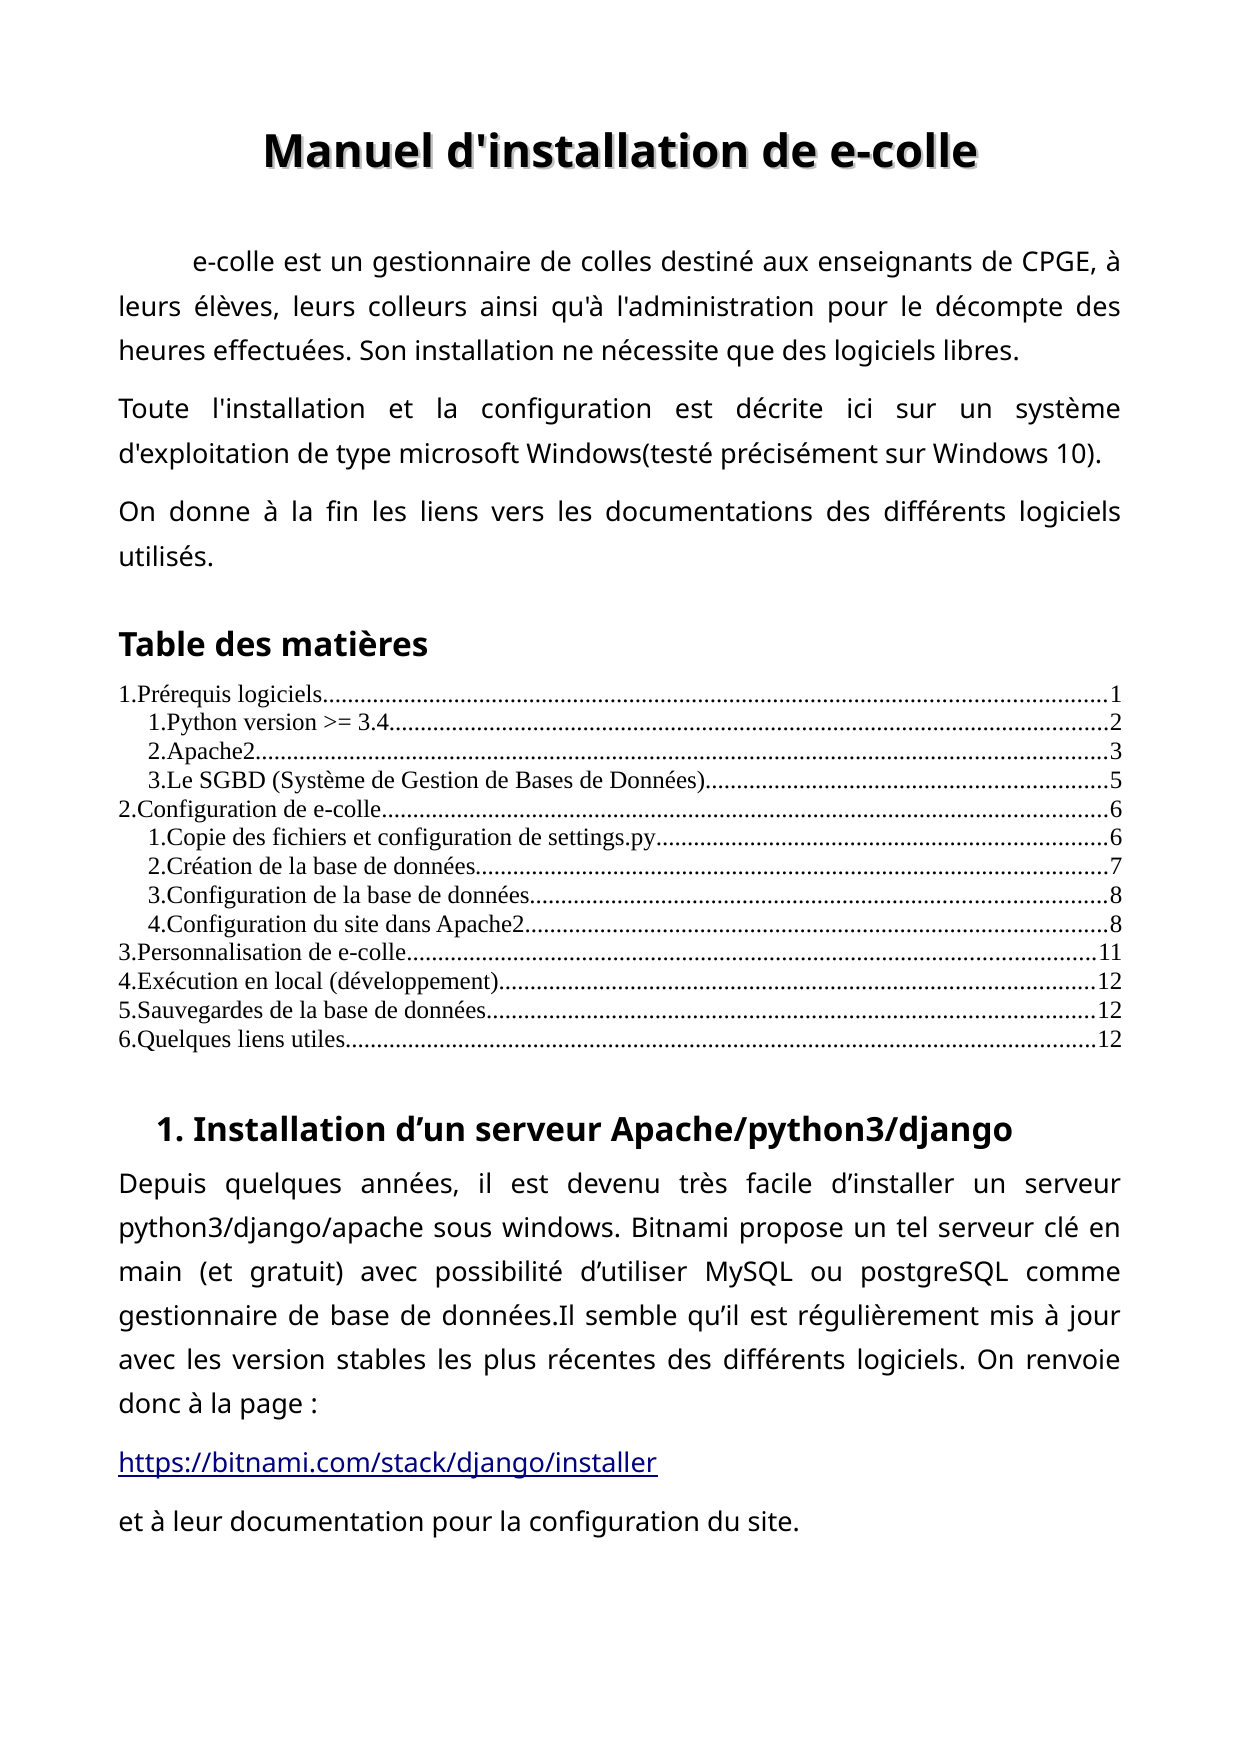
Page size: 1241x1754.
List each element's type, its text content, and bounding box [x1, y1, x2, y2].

text 3.Configuration de la base de données 8 [148, 880, 1122, 909]
text https://bitnami.com/stack/django/installer [118, 1444, 1122, 1481]
subtitle Installation d’un serveur Apache/python3/django [156, 1106, 1122, 1152]
text Toute l'installation et la configuration est décrite ici sur un système d'exploitation de type microsoft Windows(testé précisément sur Windows 10). [118, 390, 1122, 471]
text 3.Personnalisation de e-colle 11 [118, 937, 1122, 966]
text 2.Apache2 3 [148, 736, 1122, 765]
text 1.Copie des fichiers et configuration de settings.py 6 [148, 822, 1122, 851]
text Manuel d'installation de e-colle [118, 118, 1122, 181]
text 4.Exécution en local (développement) 12 [118, 966, 1122, 995]
text e-colle est un gestionnaire de colles destiné aux enseignants de CPGE, à leurs élèves, leurs colleurs ainsi qu'à l'administration pour le décompte des heures effectuées. Son installation ne nécessite que des logiciels libres. [118, 243, 1122, 368]
text Depuis quelques années, il est devenu très facile d’installer un serveur python3/django/apache sous windows. Bitnami propose un tel serveur clé en main (et gratuit) avec possibilité d’utiliser MySQL ou postgreSQL comme gestionnaire de base de données.Il semble qu’il est régulièrement mis à jour avec les version stables les plus récentes des différents logiciels. On renvoie donc à la page : [118, 1164, 1122, 1422]
text 1.Prérequis logiciels 1 [118, 679, 1122, 707]
text 3.Le SGBD (Système de Gestion de Bases de Données) 5 [148, 765, 1122, 794]
text 4.Configuration du site dans Apache2 8 [148, 909, 1122, 937]
text On donne à la fin les liens vers les documentations des différents logiciels utilisés. [118, 493, 1122, 574]
text et à leur documentation pour la configuration du site. [118, 1502, 1122, 1539]
text 1.Python version >= 3.4 2 [148, 707, 1122, 736]
text 5.Sauvegardes de la base de données 12 [118, 995, 1122, 1024]
text 6.Quelques liens utiles 12 [118, 1024, 1122, 1052]
text 2.Configuration de e-colle 6 [118, 794, 1122, 822]
text 2.Création de la base de données 7 [148, 851, 1122, 880]
subtitle Table des matières [118, 621, 1122, 666]
